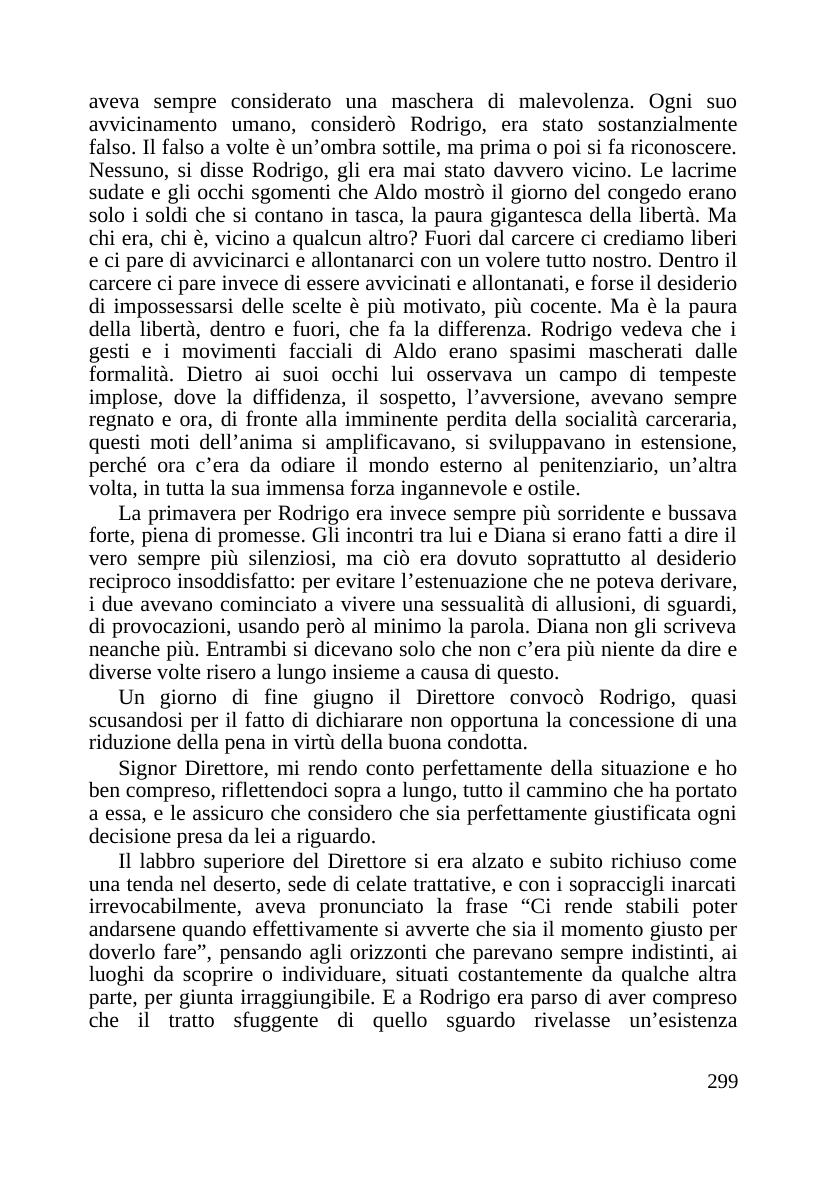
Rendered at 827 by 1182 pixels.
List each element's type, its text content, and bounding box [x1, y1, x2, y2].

text Il labbro superiore del Direttore si era alzato e subito richiuso come una tenda nel deserto, sede di celate trattative, e con i sopraccigli inarcati irrevocabilmente, aveva pronunciato la frase “Ci rende stabili poter andarsene quando effettivamente si avverte che sia il momento giusto per doverlo fare”, pensando agli orizzonti che parevano sempre indistinti, ai luoghi da scoprire o individuare, situati costantemente da qualche altra parte, per giunta irraggiungibile. E a Rodrigo era parso di aver compreso che il tratto sfuggente di quello sguardo rivelasse un’esistenza [88, 848, 738, 1032]
text Signor Direttore, mi rendo conto perfettamente della situazione e ho ben compreso, riflettendoci sopra a lungo, tutto il cammino che ha portato a essa, e le assicuro che considero che sia perfettamente giustificata ogni decisione presa da lei a riguardo. [88, 754, 738, 848]
text La primavera per Rodrigo era invece sempre più sorridente e bussava forte, piena di promesse. Gli incontri tra lui e Diana si erano fatti a dire il vero sempre più silenziosi, ma ciò era dovuto soprattutto al desiderio reciproco insoddisfatto: per evitare l’estenuazione che ne poteva derivare, i due avevano cominciato a vivere una sessualità di allusioni, di sguardi, di provocazioni, usando però al minimo la parola. Diana non gli scriveva neanche più. Entrambi si dicevano solo che non c’era più niente da dire e diverse volte risero a lungo insieme a causa di questo. [88, 500, 738, 684]
text Un giorno di fine giugno il Direttore convocò Rodrigo, quasi scusandosi per il fatto di dichiarare non opportuna la concessione di una riduzione della pena in virtù della buona condotta. [88, 684, 738, 754]
text aveva sempre considerato una maschera di malevolenza. Ogni suo avvicinamento umano, considerò Rodrigo, era stato sostanzialmente falso. Il falso a volte è un’ombra sottile, ma prima o poi si fa riconoscere. Nessuno, si disse Rodrigo, gli era mai stato davvero vicino. Le lacrime sudate e gli occhi sgomenti che Aldo mostrò il giorno del congedo erano solo i soldi che si contano in tasca, la paura gigantesca della libertà. Ma chi era, chi è, vicino a qualcun altro? Fuori dal carcere ci crediamo liberi e ci pare di avvicinarci e allontanarci con un volere tutto nostro. Dentro il carcere ci pare invece di essere avvicinati e allontanati, e forse il desiderio di impossessarsi delle scelte è più motivato, più cocente. Ma è la paura della libertà, dentro e fuori, che fa la differenza. Rodrigo vedeva che i gesti e i movimenti facciali di Aldo erano spasimi mascherati dalle formalità. Dietro ai suoi occhi lui osservava un campo di tempeste implose, dove la diffidenza, il sospetto, l’avversione, avevano sempre regnato e ora, di fronte alla imminente perdita della socialità carceraria, questi moti dell’anima si amplificavano, si sviluppavano in estensione, perché ora c’era da odiare il mondo esterno al penitenziario, un’altra volta, in tutta la sua immensa forza ingannevole e ostile. [88, 88, 738, 500]
